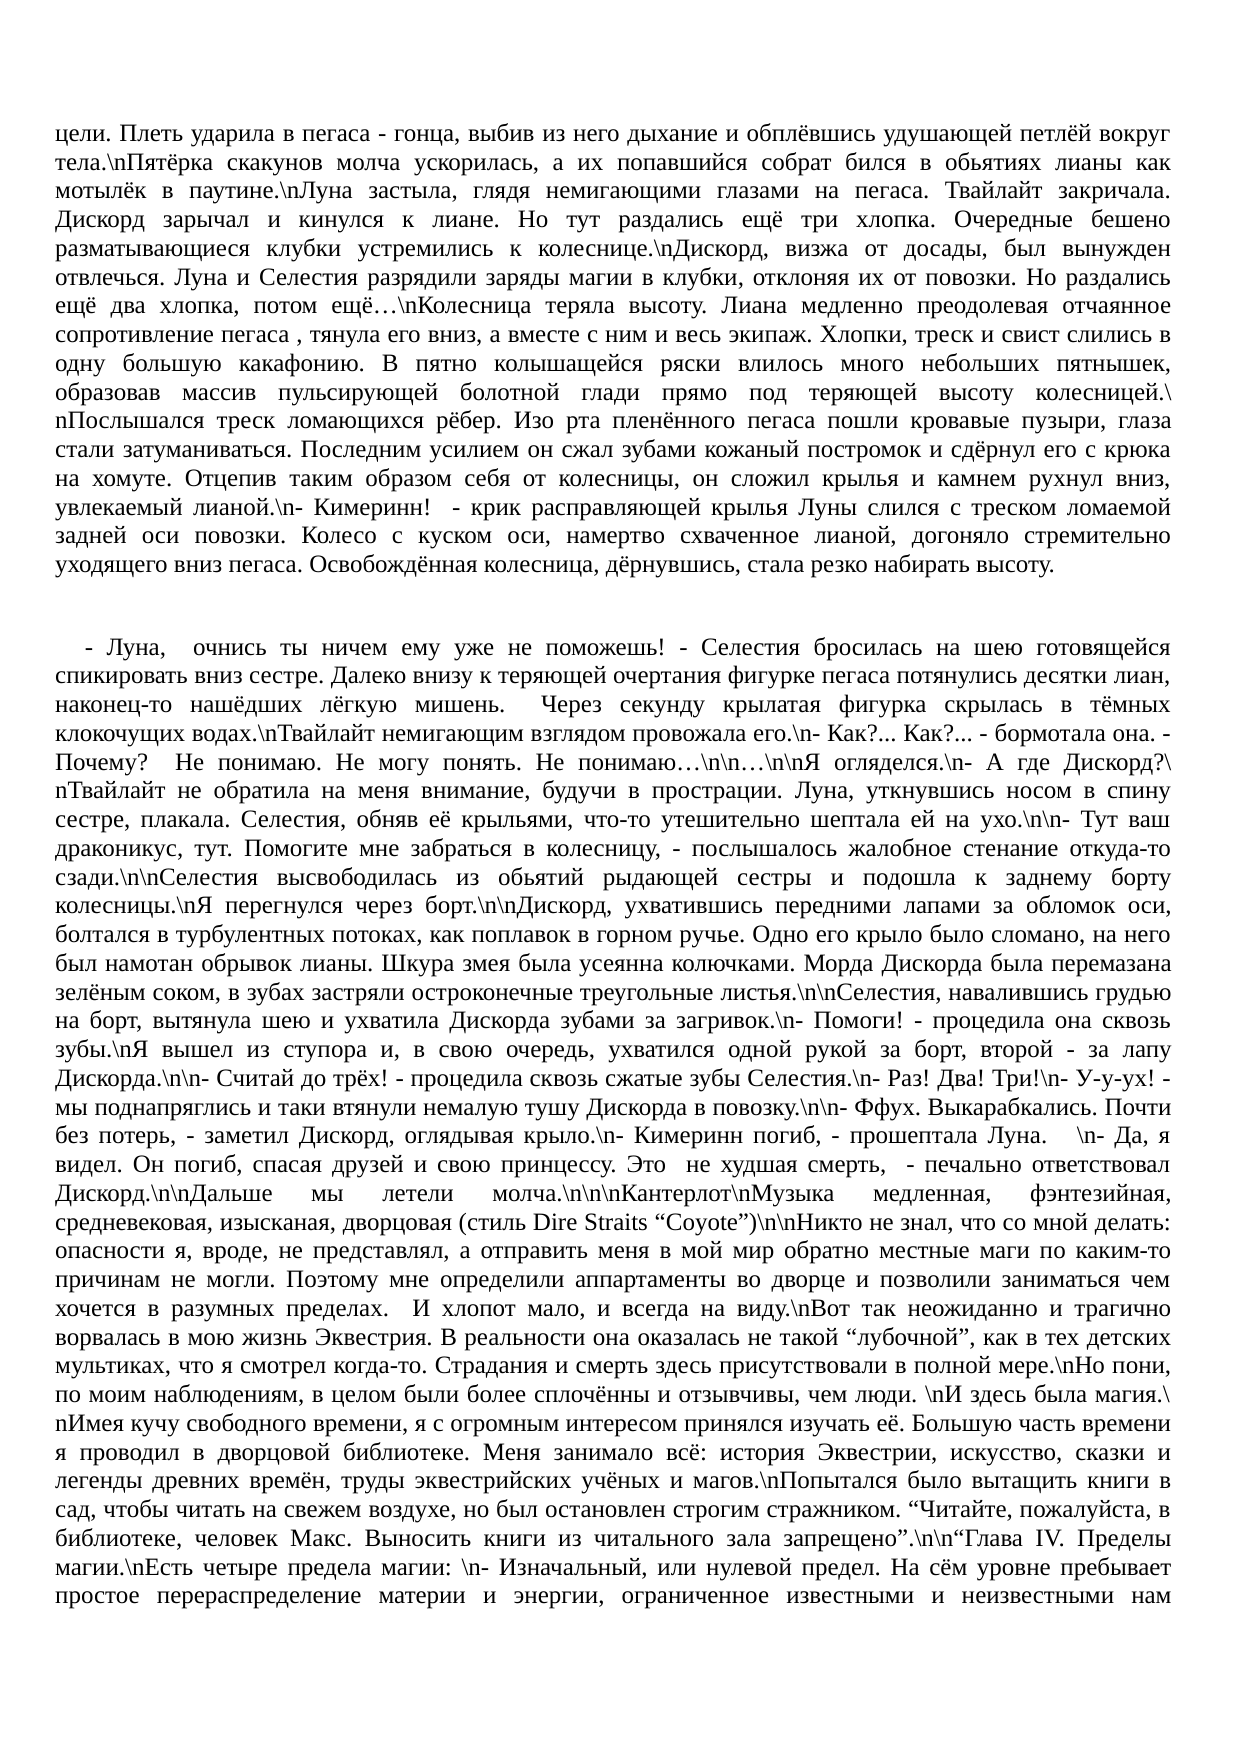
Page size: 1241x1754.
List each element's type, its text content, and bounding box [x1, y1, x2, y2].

text - Луна, очнись ты ничем ему уже не поможешь! - Селестия бросилась на шею готовящейся спикировать вниз сестре. Далеко внизу к теряющей очертания фигурке пегаса потянулись десятки лиан, наконец-то нашёдших лёгкую мишень. Через секунду крылатая фигурка скрылась в тёмных клокочущих водах.\nТвайлайт немигающим взглядом провожала его.\n- Как?... Как?... - бормотала она. - Почему? Не понимаю. Не могу понять. Не понимаю…\n\n…\n\nЯ огляделся.\n- А где Дискорд?\nТвайлайт не обратила на меня внимание, будучи в прострации. Луна, уткнувшись носом в спину сестре, плакала. Селестия, обняв её крыльями, что-то утешительно шептала ей на ухо.\n\n- Тут ваш драконикус, тут. Помогите мне забраться в колесницу, - послышалось жалобное стенание откуда-то сзади.\n\nСелестия высвободилась из обьятий рыдающей сестры и подошла к заднему борту колесницы.\nЯ перегнулся через борт.\n\nДискорд, ухватившись передними лапами за обломок оси, болтался в турбулентных потоках, как поплавок в горном ручье. Одно его крыло было сломано, на него был намотан обрывок лианы. Шкура змея была усеянна колючками. Морда Дискорда была перемазана зелёным соком, в зубах застряли остроконечные треугольные листья.\n\nСелестия, навалившись грудью на борт, вытянула шею и ухватила Дискорда зубами за загривок.\n- Помоги! - процедила она сквозь зубы.\nЯ вышел из ступора и, в свою очередь, ухватился одной рукой за борт, второй - за лапу Дискорда.\n\n- Считай до трёх! - процедила сквозь сжатые зубы Селестия.\n- Раз! Два! Три!\n- У-у-ух! - мы поднапряглись и таки втянули немалую тушу Дискорда в повозку.\n\n- Ффух. Выкарабкались. Почти без потерь, - заметил Дискорд, оглядывая крыло.\n- Кимеринн погиб, - прошептала Луна. \n- Да, я видел. Он погиб, спасая друзей и свою принцессу. Это не худшая смерть, - печально ответствовал Дискорд.\n\nДальше мы летели молча.\n\n\nКантерлот\nМузыка медленная, фэнтезийная, средневековая, изысканая, дворцовая (стиль Dire Straits “Coyote”)\n\nНикто не знал, что со мной делать: опасности я, вроде, не представлял, а отправить меня в мой мир обратно местные маги по каким-то причинам не могли. Поэтому мне определили аппартаменты во дворце и позволили заниматься чем хочется в разумных пределах. И хлопот мало, и всегда на виду.\nВот так неожиданно и трагично ворвалась в мою жизнь Эквестрия. В реальности она оказалась не такой “лубочной”, как в тех детских мультиках, что я смотрел когда-то. Страдания и смерть здесь присутствовали в полной мере.\nНо пони, по моим наблюдениям, в целом были более сплочённы и отзывчивы, чем люди. \nИ здесь была магия.\nИмея кучу свободного времени, я с огромным интересом принялся изучать её. Большую часть времени я проводил в дворцовой библиотеке. Меня занимало всё: история Эквестрии, искусство, сказки и легенды древних времён, труды эквестрийских учёных и магов.\nПопытался было вытащить книги в сад, чтобы читать на свежем воздухе, но был остановлен строгим стражником. “Читайте, пожалуйста, в библиотеке, человек Макс. Выносить книги из читального зала запрещено”.\n\n“Глава IV. Пределы магии.\nЕсть четыре предела магии: \n- Изначальный, или нулевой предел. На сём уровне пребывает простое перераспределение материи и энергии, ограниченное известными и неизвестными нам [55, 632, 1172, 1609]
text цели. Плеть ударила в пегаса - гонца, выбив из него дыхание и обплёвшись удушающей петлёй вокруг тела.\nПятёрка скакунов молча ускорилась, а их попавшийся собрат бился в обьятиях лианы как мотылёк в паутине.\nЛуна застыла, глядя немигающими глазами на пегаса. Твайлайт закричала. Дискорд зарычал и кинулся к лиане. Но тут раздались ещё три хлопка. Очередные бешено разматывающиеся клубки устремились к колеснице.\nДискорд, визжа от досады, был вынужден отвлечься. Луна и Селестия разрядили заряды магии в клубки, отклоняя их от повозки. Но раздались ещё два хлопка, потом ещё…\nКолесница теряла высоту. Лиана медленно преодолевая отчаянное сопротивление пегаса , тянула его вниз, а вместе с ним и весь экипаж. Хлопки, треск и свист слились в одну большую какафонию. В пятно колышащейся ряски влилось много небольших пятнышек, образовав массив пульсирующей болотной глади прямо под теряющей высоту колесницей.\nПослышался треск ломающихся рёбер. Изо рта пленённого пегаса пошли кровавые пузыри, глаза стали затуманиваться. Последним усилием он сжал зубами кожаный постромок и сдёрнул его с крюка на хомуте. Отцепив таким образом себя от колесницы, он сложил крылья и камнем рухнул вниз, увлекаемый лианой.\n- Кимеринн! - крик расправляющей крылья Луны слился с треском ломаемой задней оси повозки. Колесо с куском оси, намертво схваченное лианой, догоняло стремительно уходящего вниз пегаса. Освобождённая колесница, дёрнувшись, стала резко набирать высоту. [55, 118, 1172, 578]
